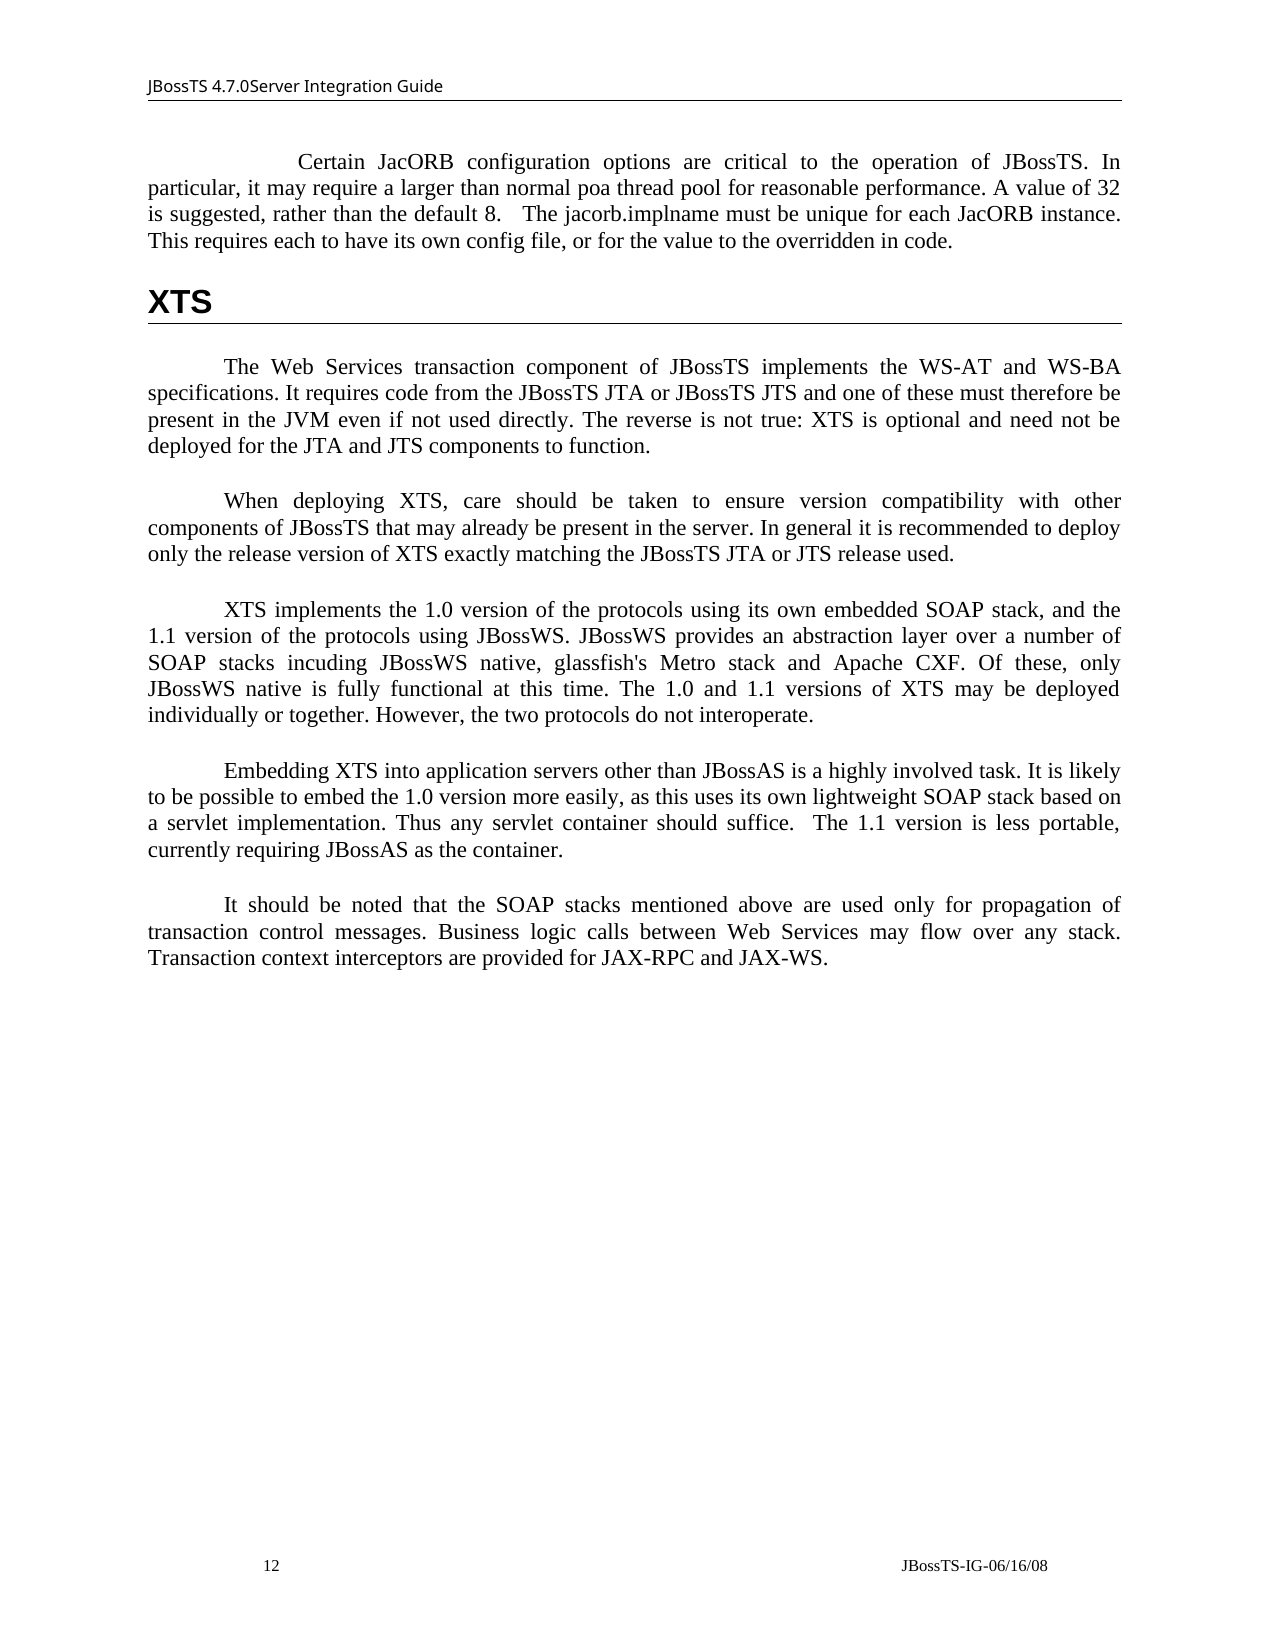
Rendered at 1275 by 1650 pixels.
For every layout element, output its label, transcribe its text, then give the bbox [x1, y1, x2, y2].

text It should be noted that the SOAP stacks mentioned above are used only for propagation of transaction control messages. Business logic calls between Web Services may flow over any stack. Transaction context interceptors are provided for JAX-RPC and JAX-WS. [148, 891, 1122, 970]
text The Web Services transaction component of JBossTS implements the WS-AT and WS-BA specifications. It requires code from the JBossTS JTA or JBossTS JTS and one of these must therefore be present in the JVM even if not used directly. The reverse is not true: XTS is optional and need not be deployed for the JTA and JTS components to function. [148, 353, 1122, 458]
text XTS implements the 1.0 version of the protocols using its own embedded SOAP stack, and the 1.1 version of the protocols using JBossWS. JBossWS provides an abstraction layer over a number of SOAP stacks incuding JBossWS native, glassfish's Metro stack and Apache CXF. Of these, only JBossWS native is fully functional at this time. The 1.0 and 1.1 versions of XTS may be deployed individually or together. However, the two protocols do not interoperate. [148, 596, 1122, 728]
text When deploying XTS, care should be taken to ensure version compatibility with other components of JBossTS that may already be present in the server. In general it is recommended to deploy only the release version of XTS exactly matching the JBossTS JTA or JTS release used. [148, 488, 1122, 567]
text Embedding XTS into application servers other than JBossAS is a highly involved task. It is likely to be possible to embed the 1.0 version more easily, as this uses its own lightweight SOAP stack based on a servlet implementation. Thus any servlet container should suffice. The 1.1 version is less portable, currently requiring JBossAS as the container. [148, 757, 1122, 862]
subtitle XTS [148, 282, 1122, 323]
text Certain JacORB configuration options are critical to the operation of JBossTS. In particular, it may require a larger than normal poa thread pool for reasonable performance. A value of 32 is suggested, rather than the default 8. The jacorb.implname must be unique for each JacORB instance. This requires each to have its own config file, or for the value to the overridden in code. [148, 148, 1122, 253]
